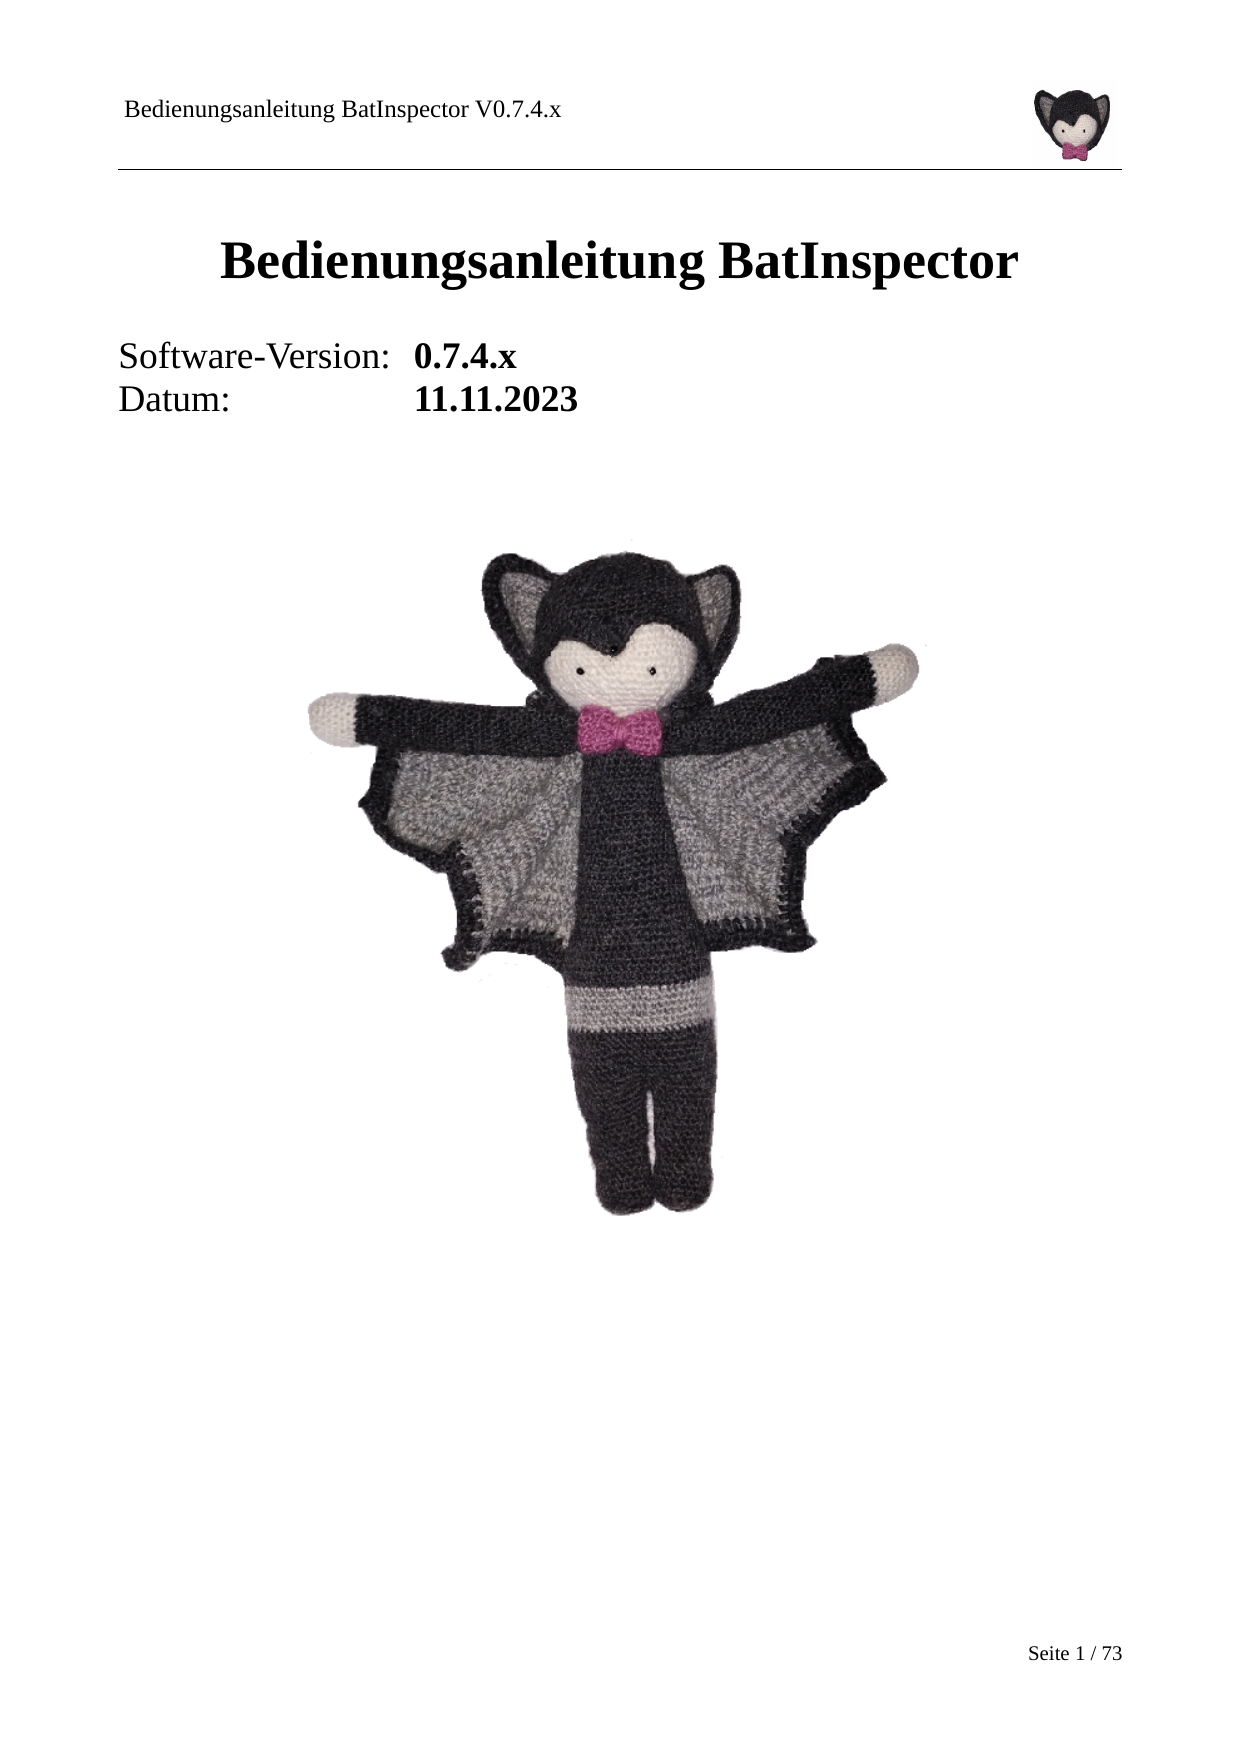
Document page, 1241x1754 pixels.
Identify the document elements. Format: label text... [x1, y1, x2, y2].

text Software-Version: 0.7.4.x [118, 334, 1122, 377]
picture [293, 506, 938, 1252]
picture [1030, 80, 1119, 169]
text Datum: 11.11.2023 [118, 377, 1122, 420]
text Bedienungsanleitung BatInspector [118, 228, 1122, 291]
